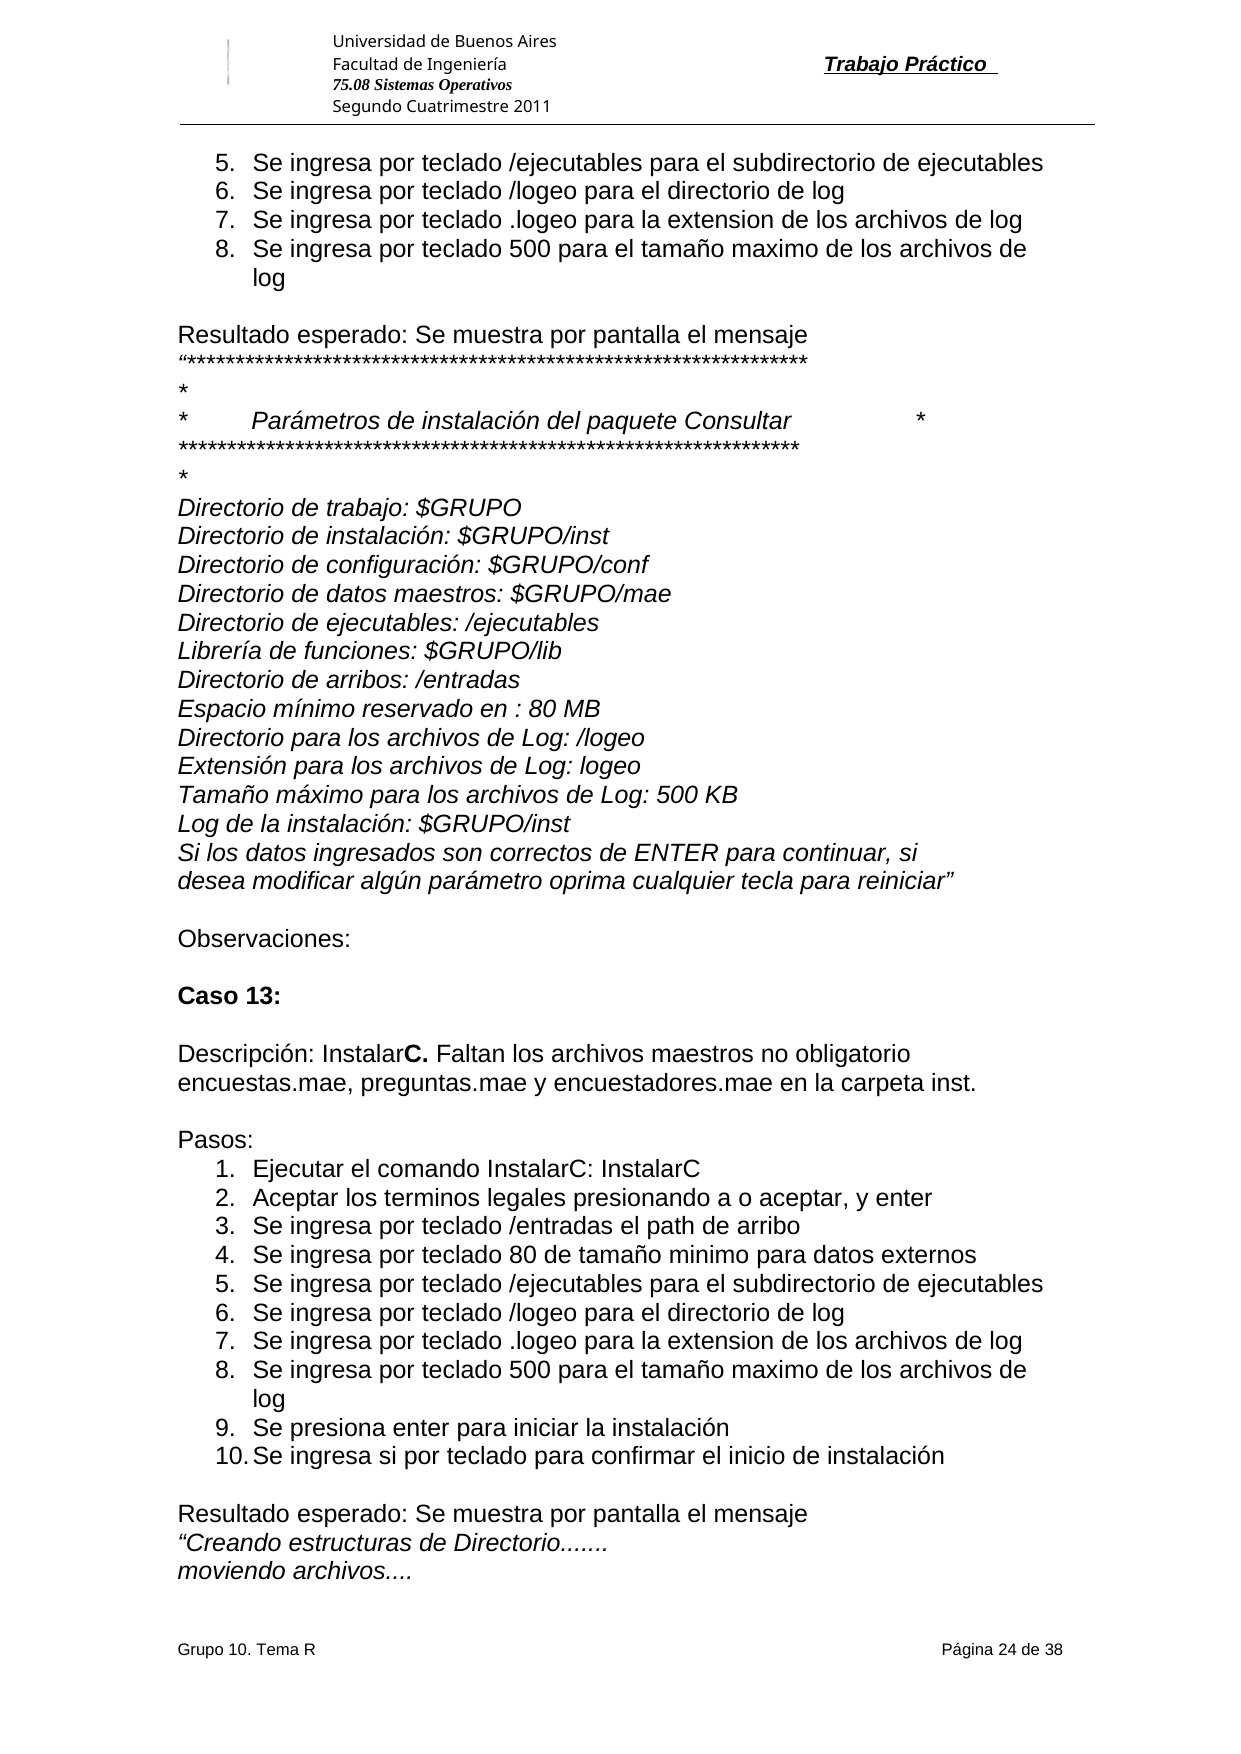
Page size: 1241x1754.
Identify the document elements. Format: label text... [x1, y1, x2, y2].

text Espacio mínimo reservado en : 80 MB [177, 694, 1063, 723]
list Se ingresa por teclado .logeo para la extension de los archivos de log [215, 1326, 1063, 1355]
text “Creando estructuras de Directorio....... [177, 1528, 1063, 1556]
list Se ingresa si por teclado para confirmar el inicio de instalación [215, 1441, 1063, 1470]
text Resultado esperado: Se muestra por pantalla el mensaje [177, 1499, 1063, 1528]
text desea modificar algún parámetro oprima cualquier tecla para reiniciar” [177, 866, 1063, 895]
list Se ingresa por teclado /ejecutables para el subdirectorio de ejecutables [215, 1269, 1063, 1298]
text Directorio para los archivos de Log: /logeo [177, 723, 1063, 751]
list Se ingresa por teclado 80 de tamaño minimo para datos externos [215, 1240, 1063, 1269]
text * [177, 464, 1063, 493]
text Descripción: InstalarC. Faltan los archivos maestros no obligatorio encuestas.mae, preguntas.mae y encuestadores.mae en la carpeta inst. [177, 1039, 1063, 1096]
list Se ingresa por teclado 500 para el tamaño maximo de los archivos de log [215, 234, 1063, 291]
text * [177, 378, 1063, 406]
text Directorio de instalación: $GRUPO/inst [177, 521, 1063, 550]
list Se ingresa por teclado /ejecutables para el subdirectorio de ejecutables [215, 148, 1063, 176]
text Caso 13: [177, 981, 1063, 1010]
list Aceptar los terminos legales presionando a o aceptar, y enter [215, 1183, 1063, 1211]
text Directorio de ejecutables: /ejecutables [177, 608, 1063, 636]
list Se ingresa por teclado /logeo para el directorio de log [215, 176, 1063, 205]
list Se presiona enter para iniciar la instalación [215, 1413, 1063, 1441]
text Librería de funciones: $GRUPO/lib [177, 636, 1063, 665]
text Tamaño máximo para los archivos de Log: 500 KB [177, 780, 1063, 809]
text Extensión para los archivos de Log: logeo [177, 751, 1063, 780]
text Directorio de datos maestros: $GRUPO/mae [177, 579, 1063, 608]
text “**************************************************************** [177, 349, 1063, 378]
list Se ingresa por teclado /logeo para el directorio de log [215, 1298, 1063, 1326]
text Observaciones: [177, 924, 1063, 953]
text Directorio de arribos: /entradas [177, 665, 1063, 694]
text Resultado esperado: Se muestra por pantalla el mensaje [177, 320, 1063, 349]
text Log de la instalación: $GRUPO/inst [177, 809, 1063, 838]
text Directorio de trabajo: $GRUPO [177, 493, 1063, 521]
text Directorio de configuración: $GRUPO/conf [177, 550, 1063, 579]
text moviendo archivos.... [177, 1556, 1063, 1585]
list Ejecutar el comando InstalarC: InstalarC [215, 1154, 1063, 1183]
text * Parámetros de instalación del paquete Consultar * [177, 406, 1063, 435]
text **************************************************************** [177, 435, 1063, 464]
text Pasos: [177, 1125, 1063, 1154]
list Se ingresa por teclado /entradas el path de arribo [215, 1211, 1063, 1240]
list Se ingresa por teclado .logeo para la extension de los archivos de log [215, 205, 1063, 234]
text Si los datos ingresados son correctos de ENTER para continuar, si [177, 838, 1063, 866]
list Se ingresa por teclado 500 para el tamaño maximo de los archivos de log [215, 1355, 1063, 1413]
